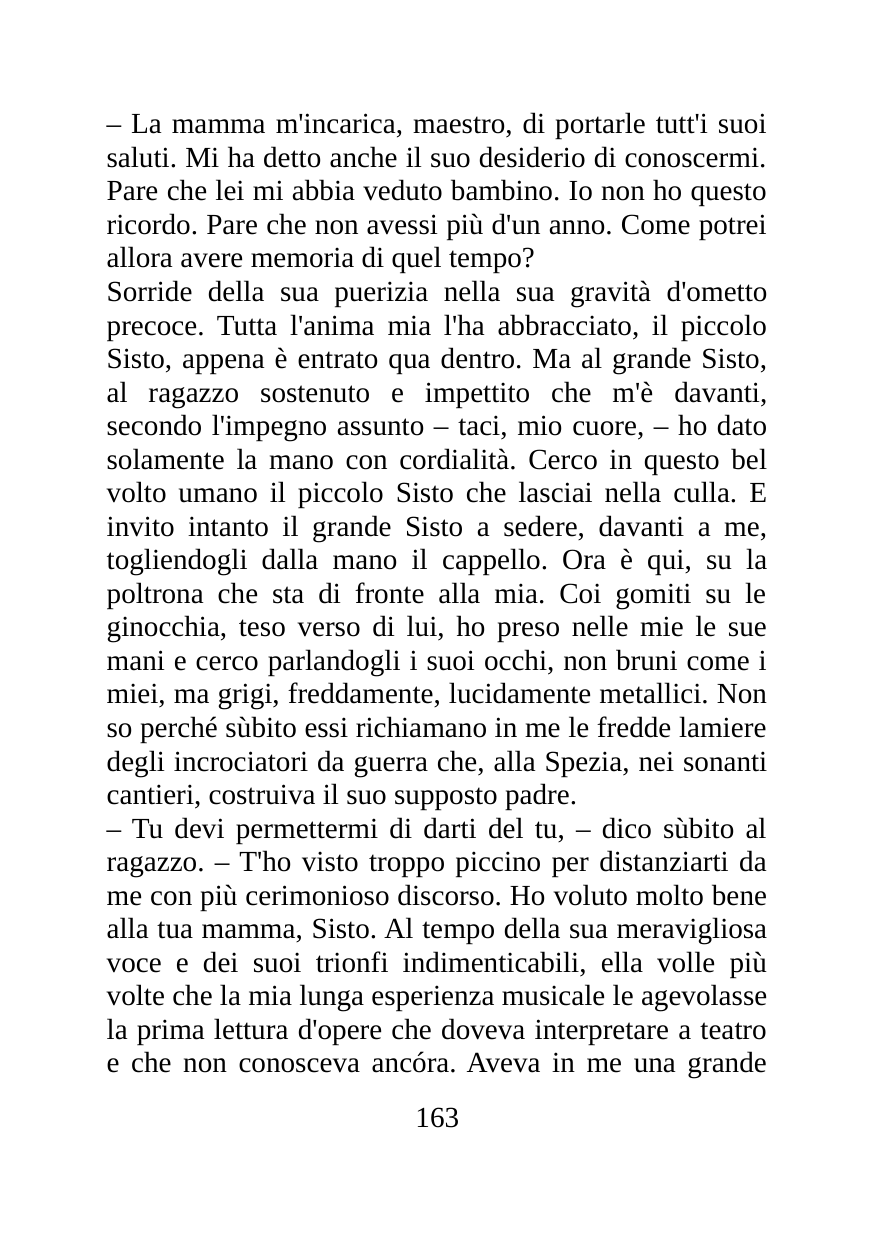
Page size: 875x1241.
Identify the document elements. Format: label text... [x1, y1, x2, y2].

text Sorride della sua puerizia nella sua gravità d'ometto precoce. Tutta l'anima mia l'ha abbracciato, il piccolo Sisto, appena è entrato qua dentro. Ma al grande Sisto, al ragazzo sostenuto e impettito che m'è davanti, secondo l'impegno assunto – taci, mio cuore, – ho dato solamente la mano con cordialità. Cerco in questo bel volto umano il piccolo Sisto che lasciai nella culla. E invito intanto il grande Sisto a sedere, davanti a me, togliendogli dalla mano il cappello. Ora è qui, su la poltrona che sta di fronte alla mia. Coi gomiti su le ginocchia, teso verso di lui, ho preso nelle mie le sue mani e cerco parlandogli i suoi occhi, non bruni come i miei, ma grigi, freddamente, lucidamente metallici. Non so perché sùbito essi richiamano in me le fredde lamiere degli incrociatori da guerra che, alla Spezia, nei sonanti cantieri, costruiva il suo supposto padre. [106, 274, 768, 811]
text – La mamma m'incarica, maestro, di portarle tutt'i suoi saluti. Mi ha detto anche il suo desiderio di conoscermi. Pare che lei mi abbia veduto bambino. Io non ho questo ricordo. Pare che non avessi più d'un anno. Come potrei allora avere memoria di quel tempo? [106, 106, 768, 274]
text – Tu devi permettermi di darti del tu, – dico sùbito al ragazzo. – T'ho visto troppo piccino per distanziarti da me con più cerimonioso discorso. Ho voluto molto bene alla tua mamma, Sisto. Al tempo della sua meravigliosa voce e dei suoi trionfi indimenticabili, ella volle più volte che la mia lunga esperienza musicale le agevolasse la prima lettura d'opere che doveva interpretare a teatro e che non conosceva ancóra. Aveva in me una grande [106, 811, 768, 1079]
